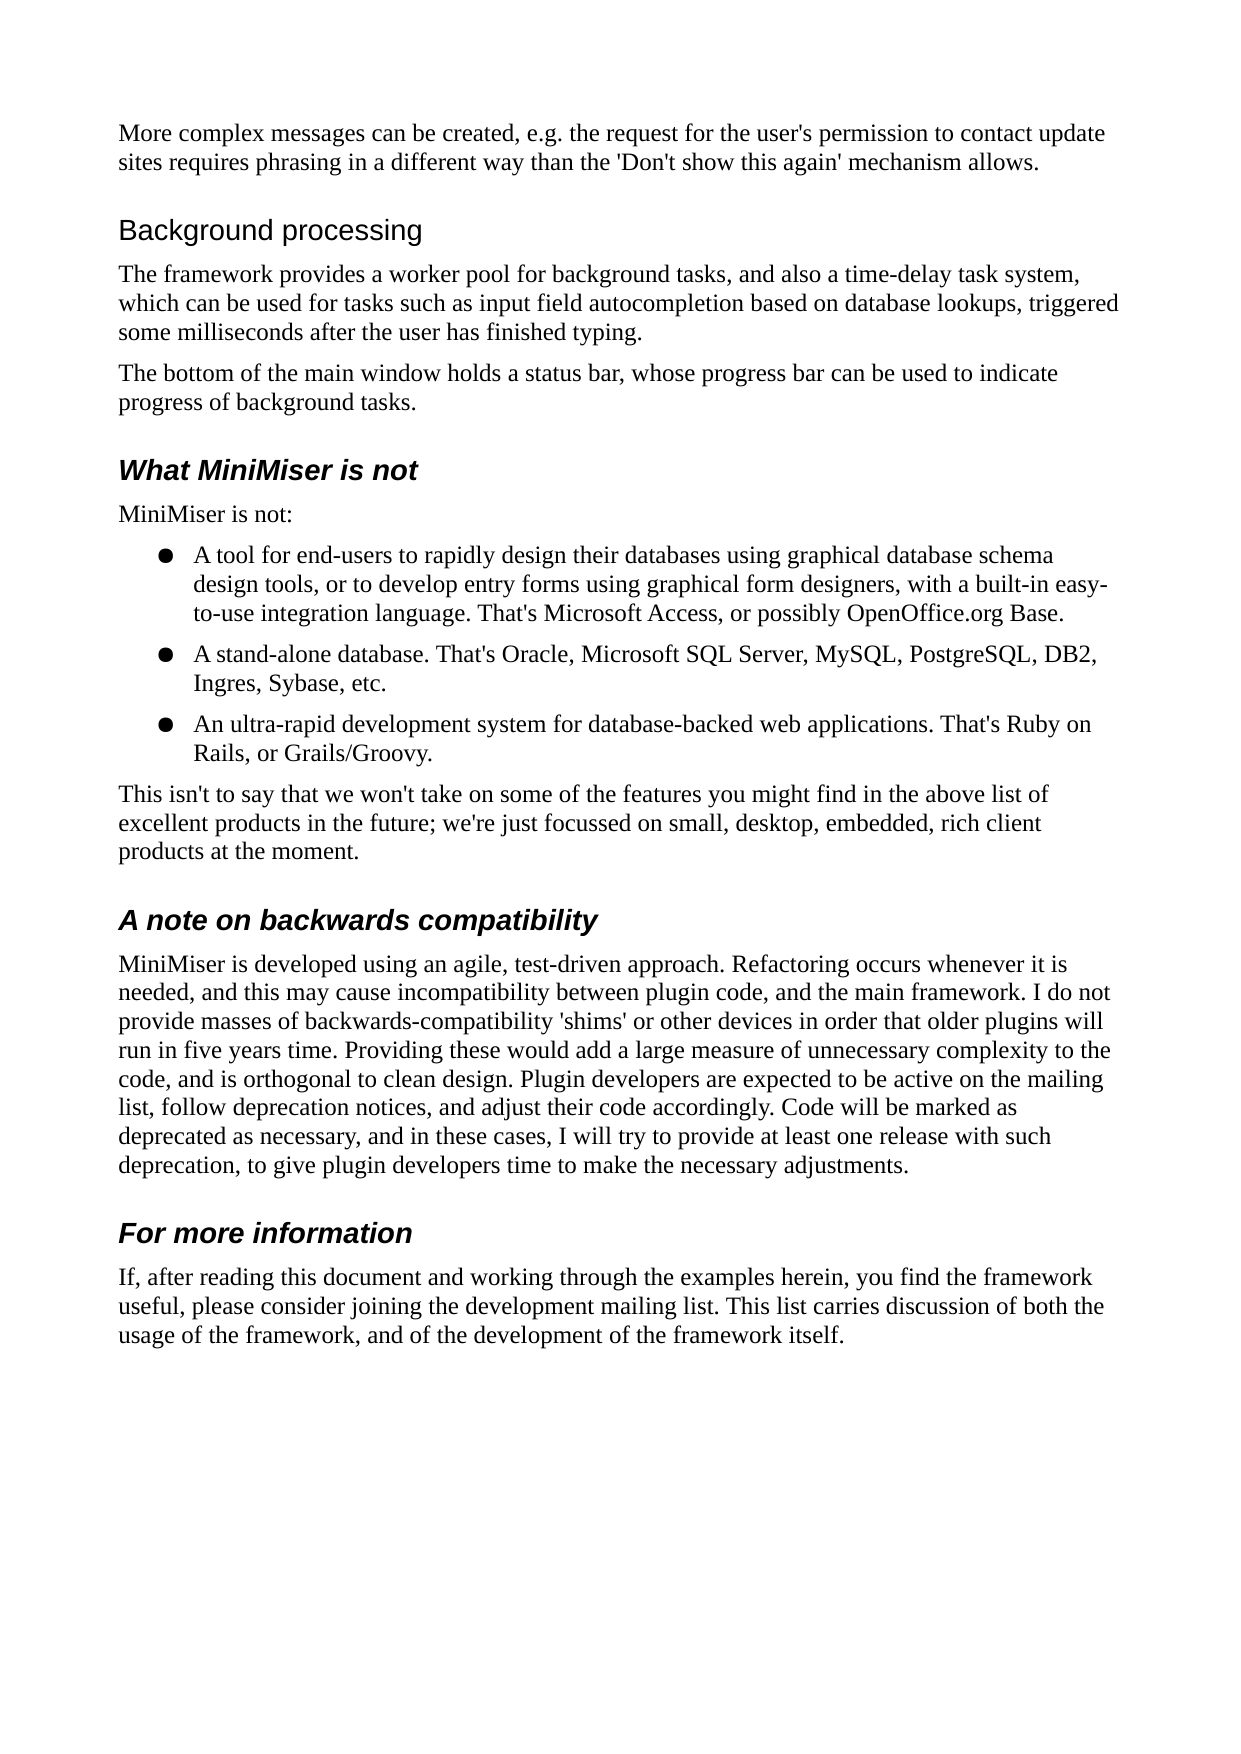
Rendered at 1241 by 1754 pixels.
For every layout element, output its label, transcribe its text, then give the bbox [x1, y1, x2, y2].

subtitle What MiniMiser is not [118, 453, 1122, 486]
list A tool for end-users to rapidly design their databases using graphical database schema design tools, or to develop entry forms using graphical form designers, with a built-in easy-to-use integration language. That's Microsoft Access, or possibly OpenOffice.org Base. [156, 540, 1122, 626]
subtitle A note on backwards compatibility [118, 903, 1122, 936]
subtitle Background processing [118, 213, 1122, 247]
text The bottom of the main window holds a status bar, whose progress bar can be used to indicate progress of background tasks. [118, 358, 1122, 415]
text More complex messages can be created, e.g. the request for the user's permission to contact update sites requires phrasing in a different way than the 'Don't show this again' mechanism allows. [118, 118, 1122, 176]
list An ultra-rapid development system for database-backed web applications. That's Ruby on Rails, or Grails/Groovy. [156, 709, 1122, 766]
list A stand-alone database. That's Oracle, Microsoft SQL Server, MySQL, PostgreSQL, DB2, Ingres, Sybase, etc. [156, 639, 1122, 696]
subtitle For more information [118, 1216, 1122, 1250]
text If, after reading this document and working through the examples herein, you find the framework useful, please consider joining the development mailing list. This list carries discussion of both the usage of the framework, and of the development of the framework itself. [118, 1262, 1122, 1348]
text The framework provides a worker pool for background tasks, and also a time-delay task system, which can be used for tasks such as input field autocompletion based on database lookups, triggered some milliseconds after the user has finished typing. [118, 259, 1122, 345]
text MiniMiser is developed using an agile, test-driven approach. Refactoring occurs whenever it is needed, and this may cause incompatibility between plugin code, and the main framework. I do not provide masses of backwards-compatibility 'shims' or other devices in order that older plugins will run in five years time. Providing these would add a large measure of unnecessary complexity to the code, and is orthogonal to clean design. Plugin developers are expected to be active on the mailing list, follow deprecation notices, and adjust their code accordingly. Code will be marked as deprecated as necessary, and in these cases, I will try to provide at least one release with such deprecation, to give plugin developers time to make the necessary adjustments. [118, 949, 1122, 1179]
text MiniMiser is not: [118, 499, 1122, 528]
text This isn't to say that we won't take on some of the features you might find in the above list of excellent products in the future; we're just focussed on small, desktop, embedded, rich client products at the moment. [118, 779, 1122, 865]
